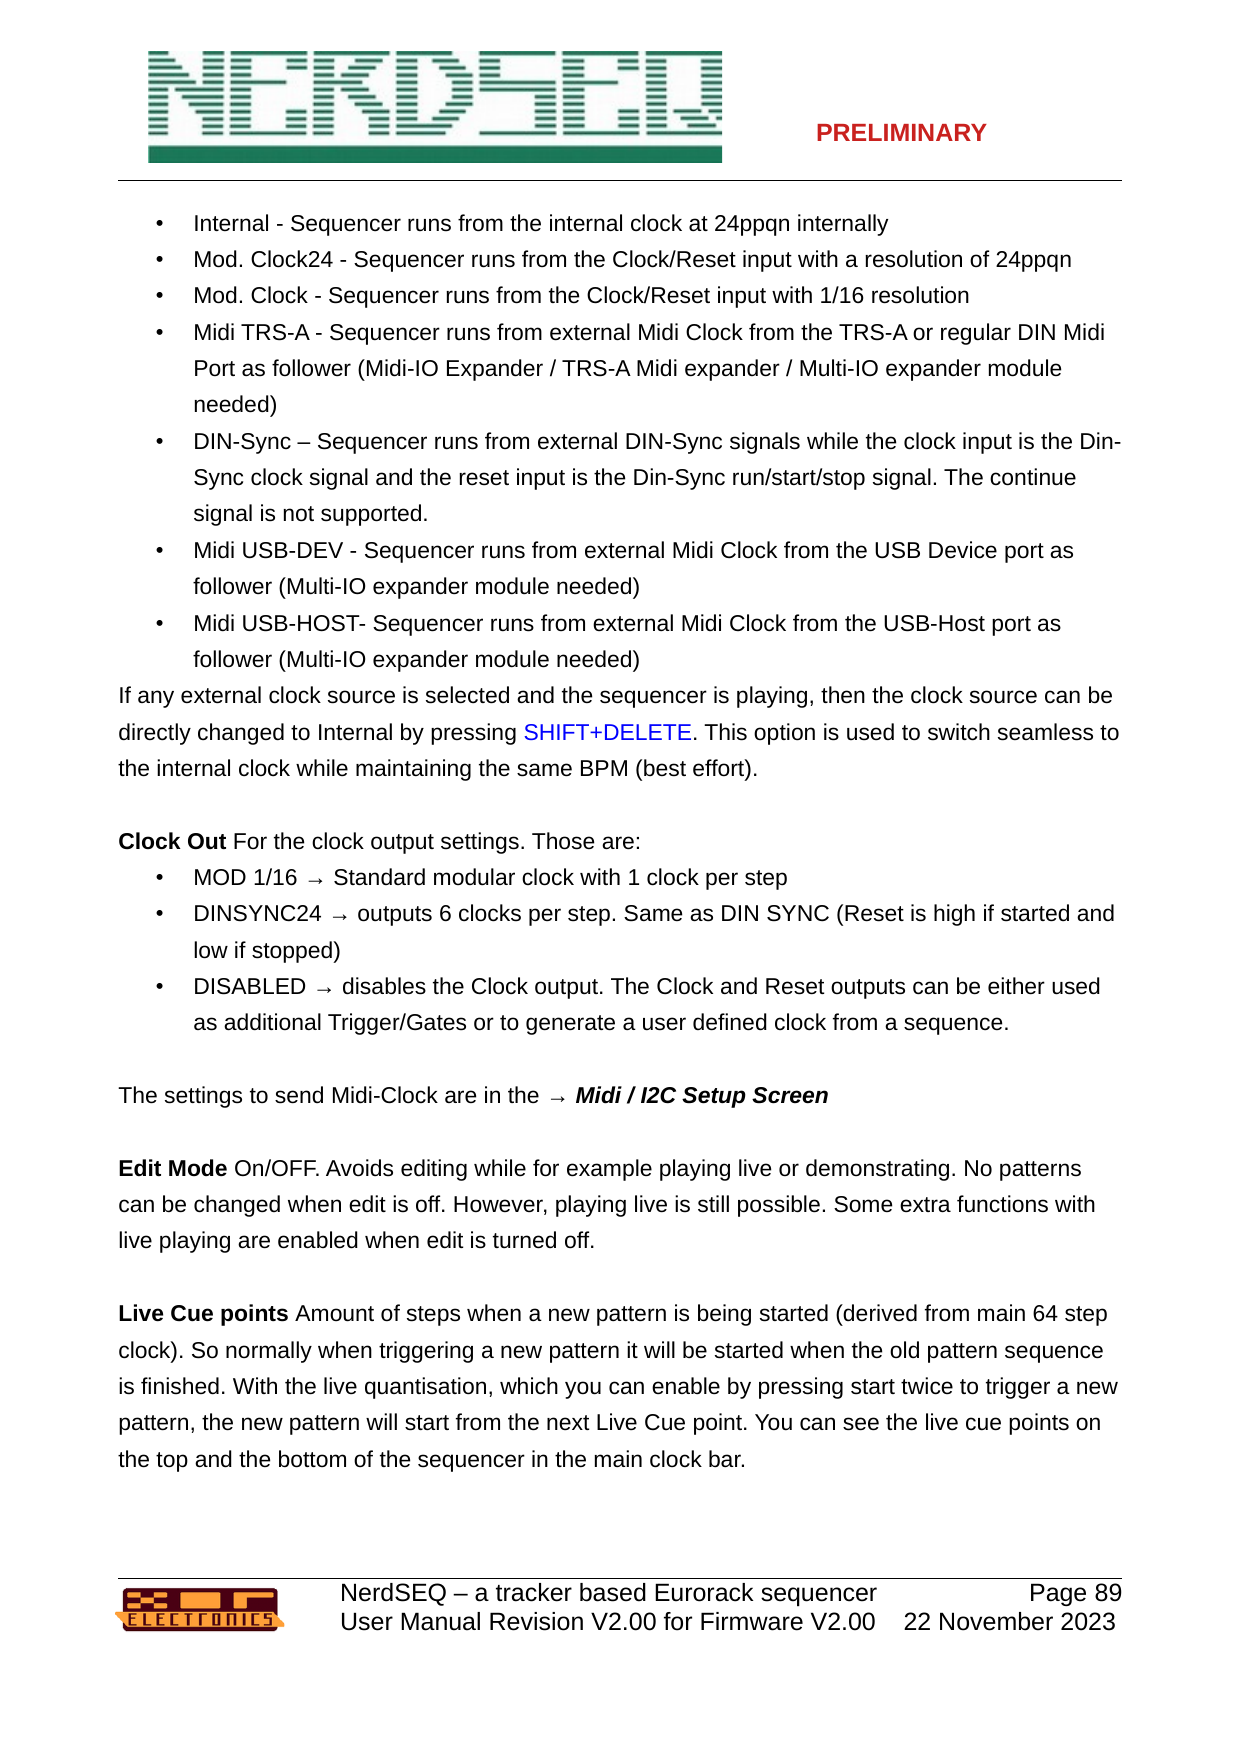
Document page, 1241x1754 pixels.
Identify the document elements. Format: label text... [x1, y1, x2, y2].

text If any external clock source is selected and the sequencer is playing, then the clock source can be directly changed to Internal by pressing SHIFT+DELETE. This option is used to switch seamless to the internal clock while maintaining the same BPM (best effort). [118, 682, 1122, 781]
text Clock Out For the clock output settings. Those are: [118, 828, 1122, 854]
list DISABLED → disables the Clock output. The Clock and Reset outputs can be either used as additional Trigger/Gates or to generate a user defined clock from a sequence. [156, 973, 1122, 1036]
list Midi TRS-A - Sequencer runs from external Midi Clock from the TRS-A or regular DIN Midi Port as follower (Midi-IO Expander / TRS-A Midi expander / Multi-IO expander module needed) [156, 319, 1122, 418]
picture [115, 1584, 285, 1634]
text Live Cue points Amount of steps when a new pattern is being started (derived from main 64 step clock). So normally when triggering a new pattern it will be started when the old pattern sequence is finished. With the live quantisation, which you can enable by pressing start twice to trigger a new pattern, the new pattern will start from the next Live Cue point. You can see the live cue points on the top and the bottom of the sequencer in the main clock bar. [118, 1300, 1122, 1472]
list Mod. Clock24 - Sequencer runs from the Clock/Reset input with a resolution of 24ppqn [156, 246, 1122, 272]
list Midi USB-HOST- Sequencer runs from external Midi Clock from the USB-Host port as follower (Multi-IO expander module needed) [156, 609, 1122, 672]
list Mod. Clock - Sequencer runs from the Clock/Reset input with 1/16 resolution [156, 282, 1122, 309]
list DINSYNC24 → outputs 6 clocks per step. Same as DIN SYNC (Reset is high if started and low if stopped) [156, 900, 1122, 963]
list MOD 1/16 → Standard modular clock with 1 clock per step [156, 864, 1122, 890]
picture [148, 51, 723, 163]
text The settings to send Midi-Clock are in the → Midi / I2C Setup Screen [118, 1082, 1122, 1108]
list Midi USB-DEV - Sequencer runs from external Midi Clock from the USB Device port as follower (Multi-IO expander module needed) [156, 537, 1122, 599]
list Internal - Sequencer runs from the internal clock at 24ppqn internally [156, 209, 1122, 236]
list DIN-Sync – Sequencer runs from external DIN-Sync signals while the clock input is the Din-Sync clock signal and the reset input is the Din-Sync run/start/stop signal. The continue signal is not supported. [156, 428, 1122, 527]
text Edit Mode On/OFF. Avoids editing while for example playing live or demonstrating. No patterns can be changed when edit is off. However, playing live is still possible. Some extra functions with live playing are enabled when edit is turned off. [118, 1155, 1122, 1254]
